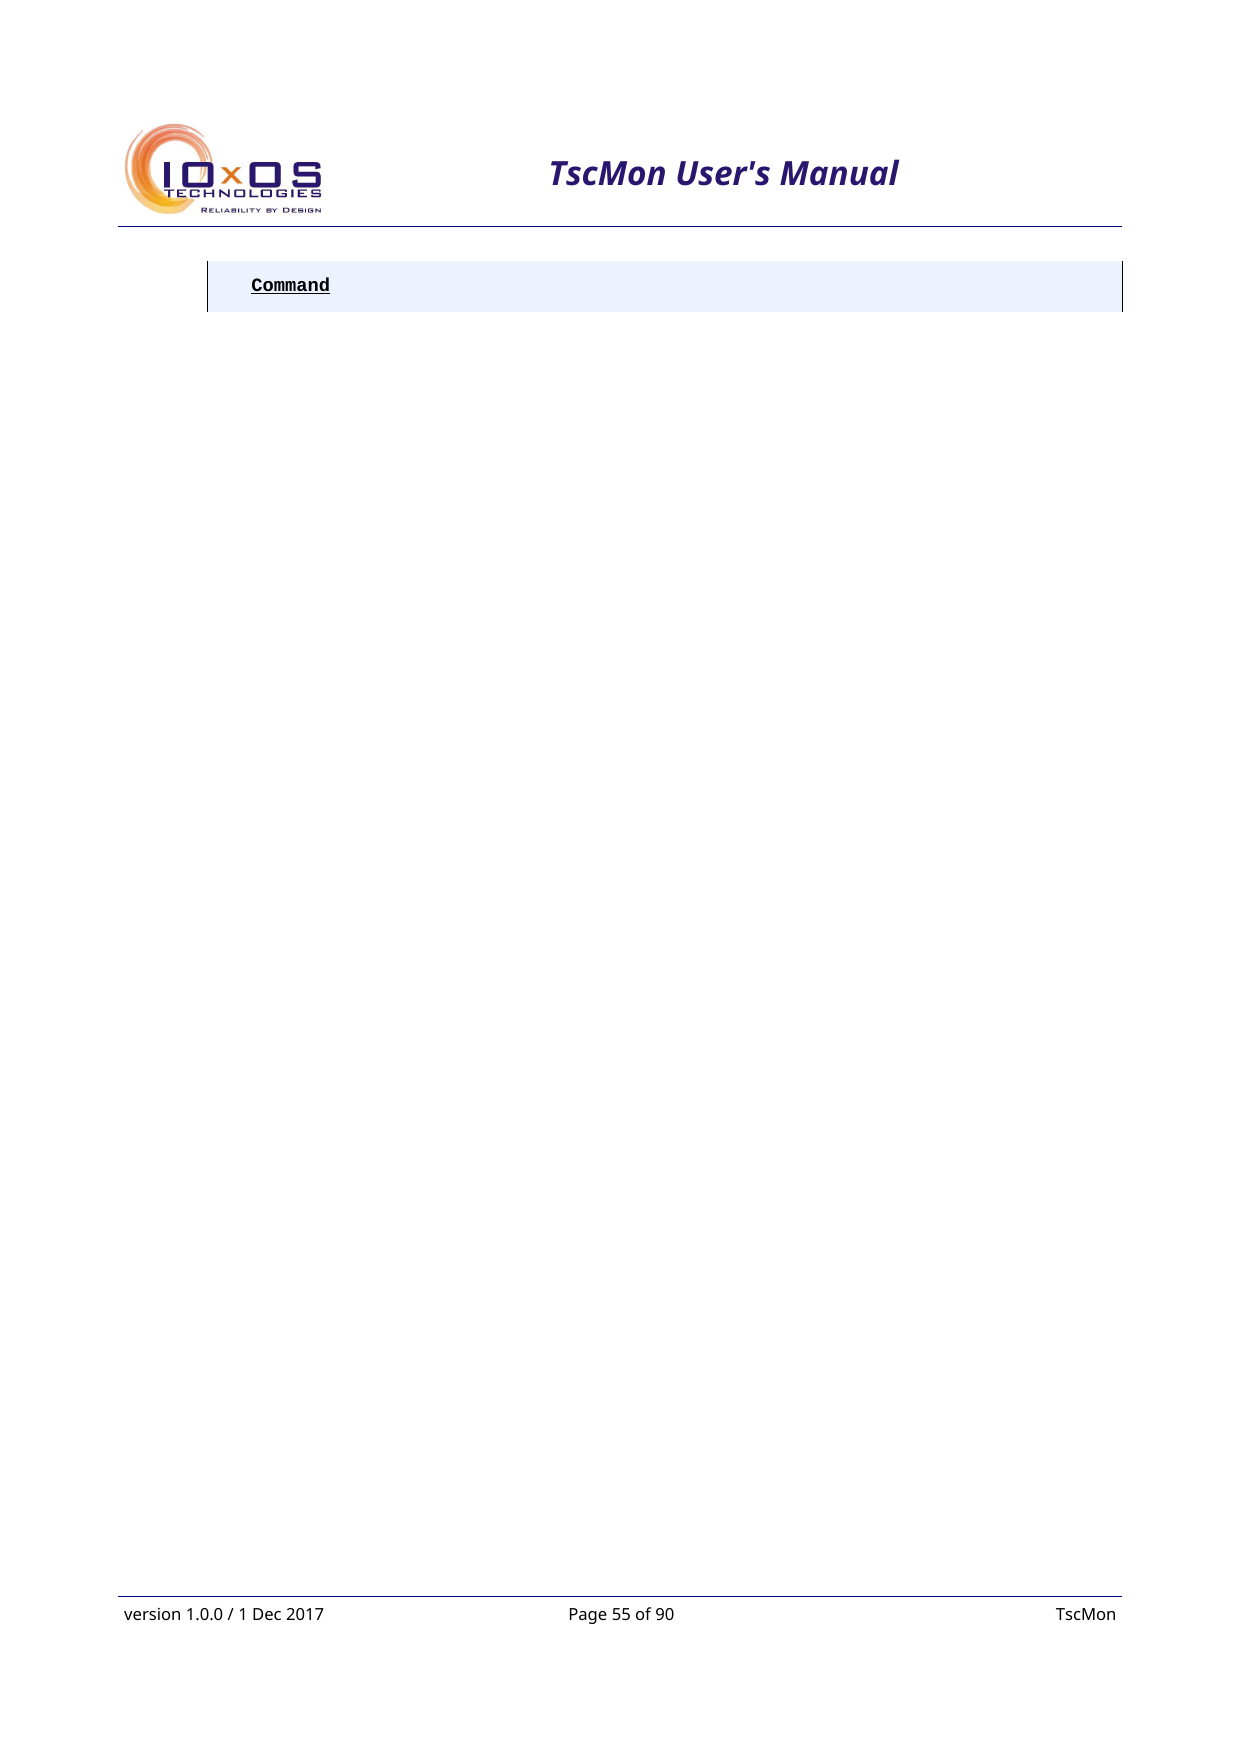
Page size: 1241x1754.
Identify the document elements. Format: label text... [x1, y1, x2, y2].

picture [123, 123, 323, 217]
text Command [208, 261, 1122, 312]
